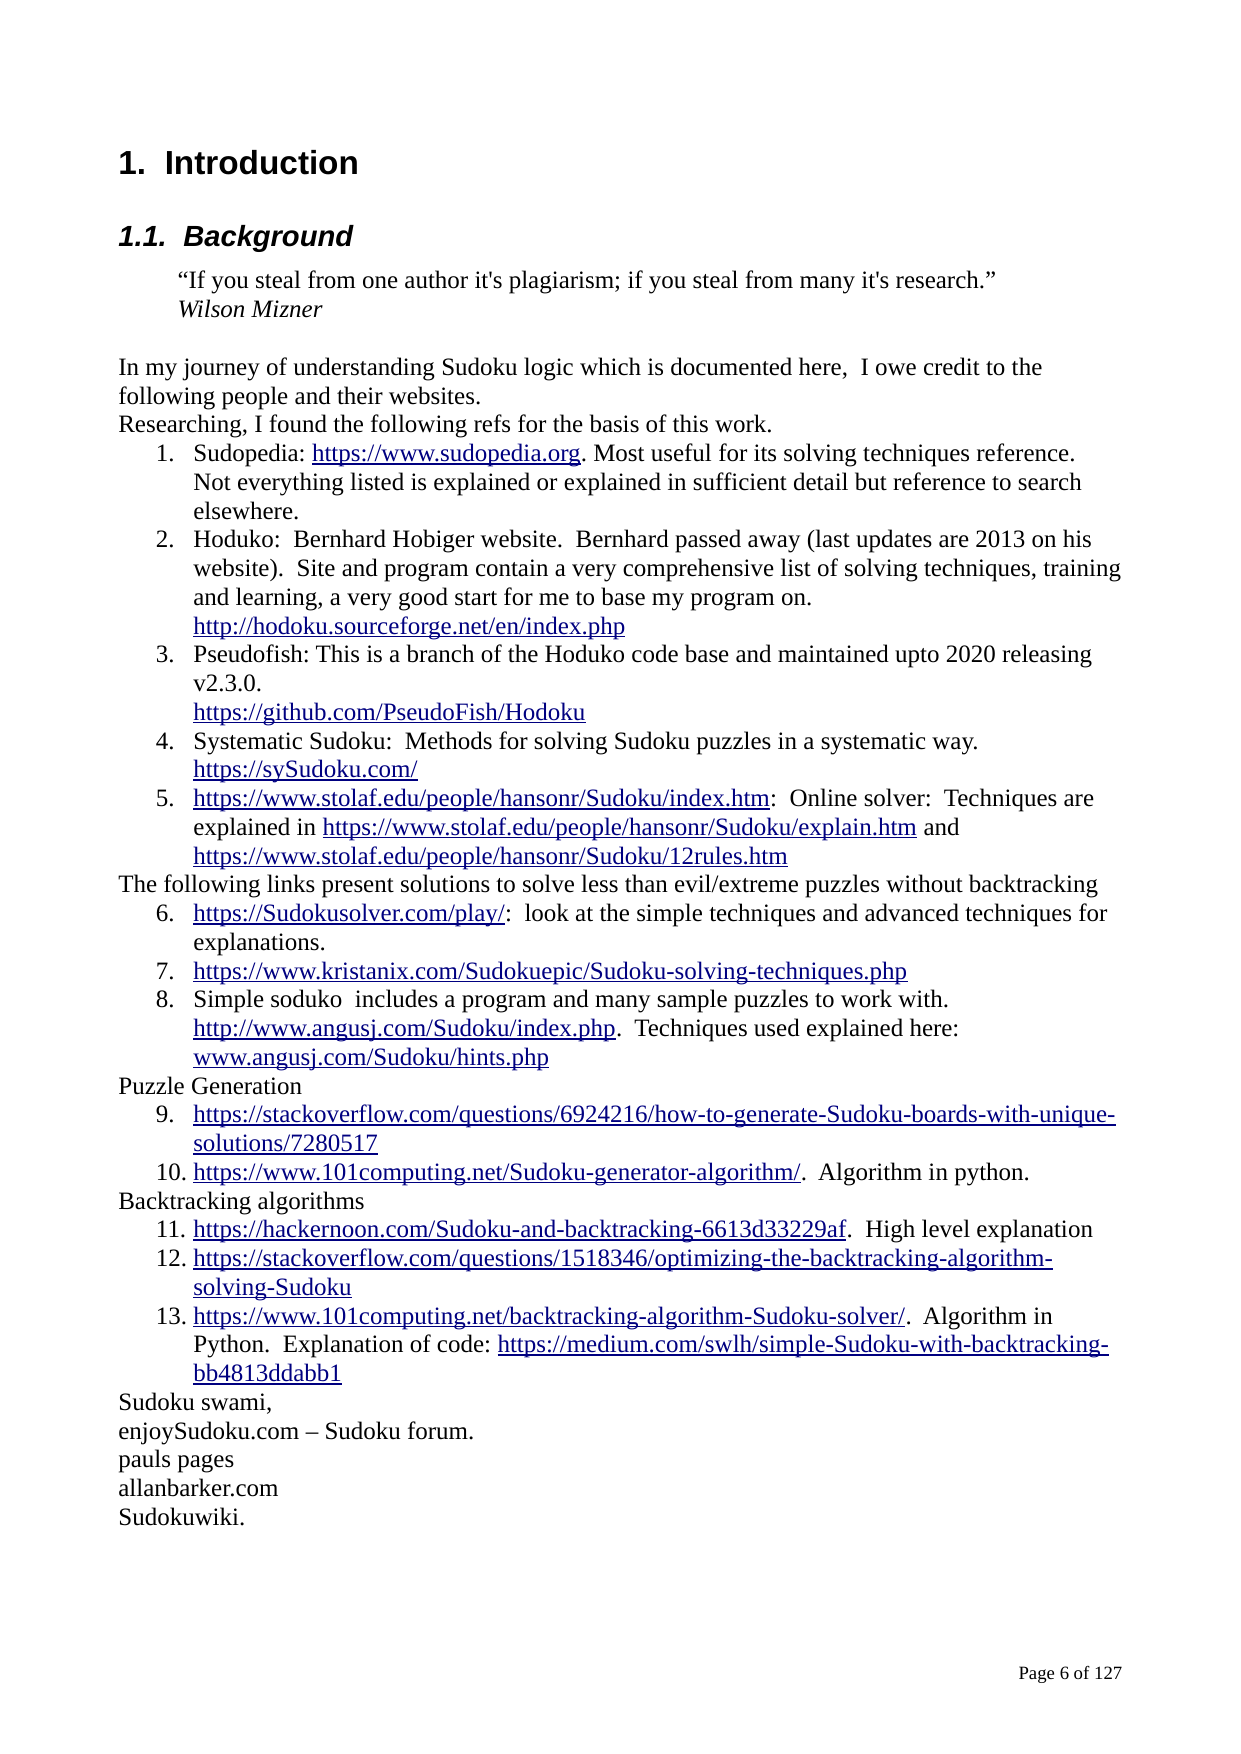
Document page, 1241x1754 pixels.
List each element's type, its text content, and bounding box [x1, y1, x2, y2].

list https://stackoverflow.com/questions/6924216/how-to-generate-Sudoku-boards-with-unique-solutions/7280517 [156, 1099, 1122, 1157]
list Sudopedia: https://www.sudopedia.org. Most useful for its solving techniques reference. Not everything listed is explained or explained in sufficient detail but reference to search elsewhere. [156, 438, 1122, 524]
list https://hackernoon.com/Sudoku-and-backtracking-6613d33229af. High level explanation [156, 1214, 1122, 1243]
list https://www.stolaf.edu/people/hansonr/Sudoku/index.htm: Online solver: Techniques are explained in https://www.stolaf.edu/people/hansonr/Sudoku/explain.htm and https://www.stolaf.edu/people/hansonr/Sudoku/12rules.htm [156, 783, 1122, 869]
text The following links present solutions to solve less than evil/extreme puzzles without backtracking [118, 869, 1122, 898]
text Puzzle Generation [118, 1071, 1122, 1099]
list https://Sudokusolver.com/play/: look at the simple techniques and advanced techniques for explanations. [156, 898, 1122, 956]
text Sudoku swami, [118, 1387, 1122, 1416]
list Hoduko: Bernhard Hobiger website. Bernhard passed away (last updates are 2013 on his website). Site and program contain a very comprehensive list of solving techniques, training and learning, a very good start for me to base my program on. http://hodoku.sourceforge.net/en/index.php [156, 524, 1122, 639]
list https://www.kristanix.com/Sudokuepic/Sudoku-solving-techniques.php [156, 956, 1122, 984]
text Researching, I found the following refs for the basis of this work. [118, 409, 1122, 438]
list https://stackoverflow.com/questions/1518346/optimizing-the-backtracking-algorithm-solving-Sudoku [156, 1243, 1122, 1301]
list https://www.101computing.net/Sudoku-generator-algorithm/. Algorithm in python. [156, 1157, 1122, 1186]
text Backtracking algorithms [118, 1186, 1122, 1214]
text pauls pages [118, 1444, 1122, 1473]
list Simple soduko includes a program and many sample puzzles to work with. http://www.angusj.com/Sudoku/index.php. Techniques used explained here: www.angusj.com/Sudoku/hints.php [156, 984, 1122, 1071]
list Systematic Sudoku: Methods for solving Sudoku puzzles in a systematic way. https://sySudoku.com/ [156, 726, 1122, 783]
subtitle Background [118, 219, 1122, 253]
list https://www.101computing.net/backtracking-algorithm-Sudoku-solver/. Algorithm in Python. Explanation of code: https://medium.com/swlh/simple-Sudoku-with-backtracking-bb4813ddabb1 [156, 1301, 1122, 1387]
list Pseudofish: This is a branch of the Hoduko code base and maintained upto 2020 releasing v2.3.0. https://github.com/PseudoFish/Hodoku [156, 639, 1122, 726]
text “If you steal from one author it's plagiarism; if you steal from many it's research.” Wilson Mizner [177, 265, 1063, 323]
text allanbarker.com [118, 1473, 1122, 1502]
text Sudokuwiki. [118, 1502, 1122, 1531]
text enjoySudoku.com – Sudoku forum. [118, 1416, 1122, 1444]
subtitle Introduction [118, 143, 1122, 182]
text In my journey of understanding Sudoku logic which is documented here, I owe credit to the following people and their websites. [118, 352, 1122, 409]
